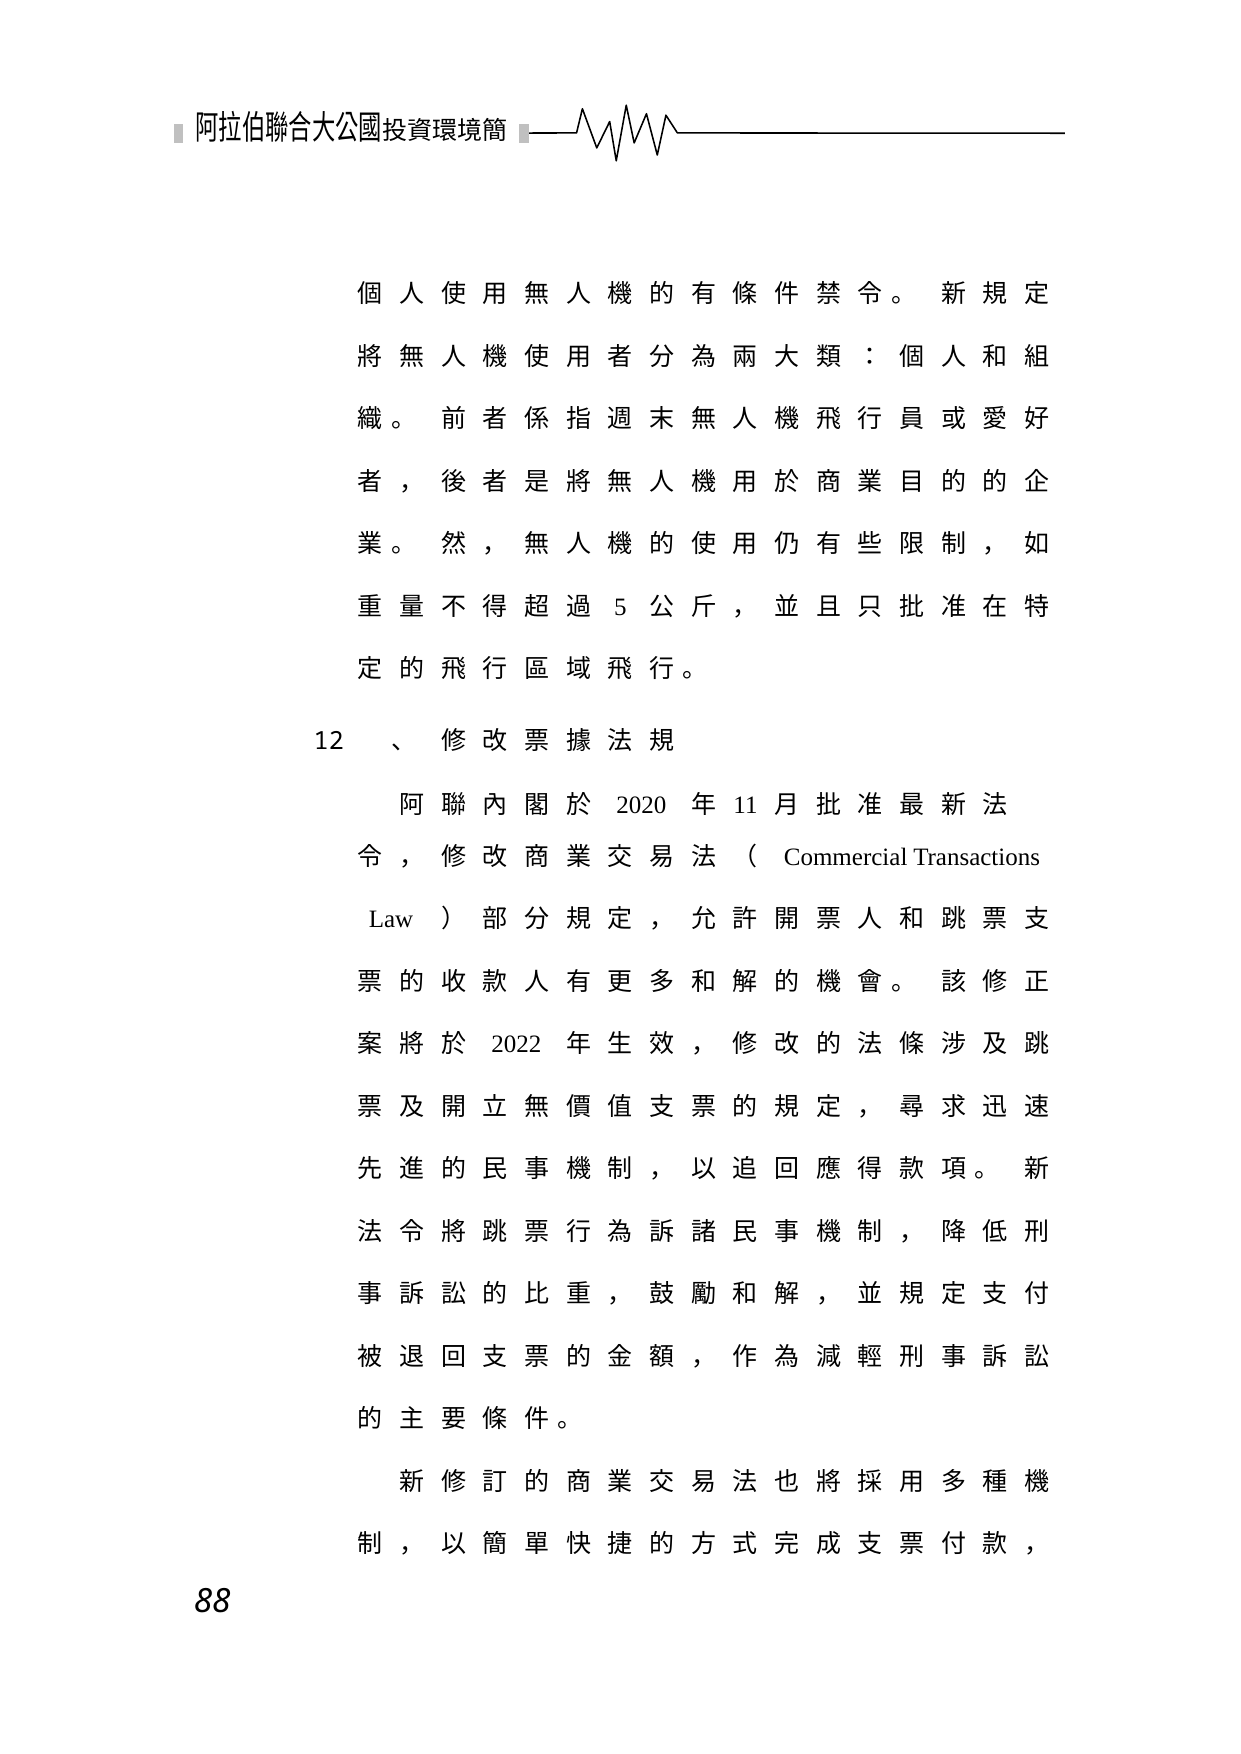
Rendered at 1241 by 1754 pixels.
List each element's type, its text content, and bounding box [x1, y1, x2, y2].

text 阿聯內閣於2020年11月批准最新法令，修改商業交易法（Commercial Transactions Law）部分規定，允許開票人和跳票支票的收款人有更多和解的機會。該修正案將於2022年生效，修改的法條涉及跳票及開立無價值支票的規定，尋求迅速先進的民事機制，以追回應得款項。新法令將跳票行為訴諸民事機制，降低刑事訴訟的比重，鼓勵和解，並規定支付被退回支票的金額，作為減輕刑事訴訟的主要條件。 [330, 750, 1058, 1438]
text 12、修改票據法規 [281, 688, 1058, 750]
text 新修訂的商業交易法也將採用多種機制，以簡單快捷的方式完成支票付款， [330, 1438, 1058, 1563]
text 個人使用無人機的有條件禁令。新規定將無人機使用者分為兩大類：個人和組織。前者係指週末無人機飛行員或愛好者，後者是將無人機用於商業目的的企業。然，無人機的使用仍有些限制，如重量不得超過5公斤，並且只批准在特定的飛行區域飛行。 [330, 250, 1058, 688]
